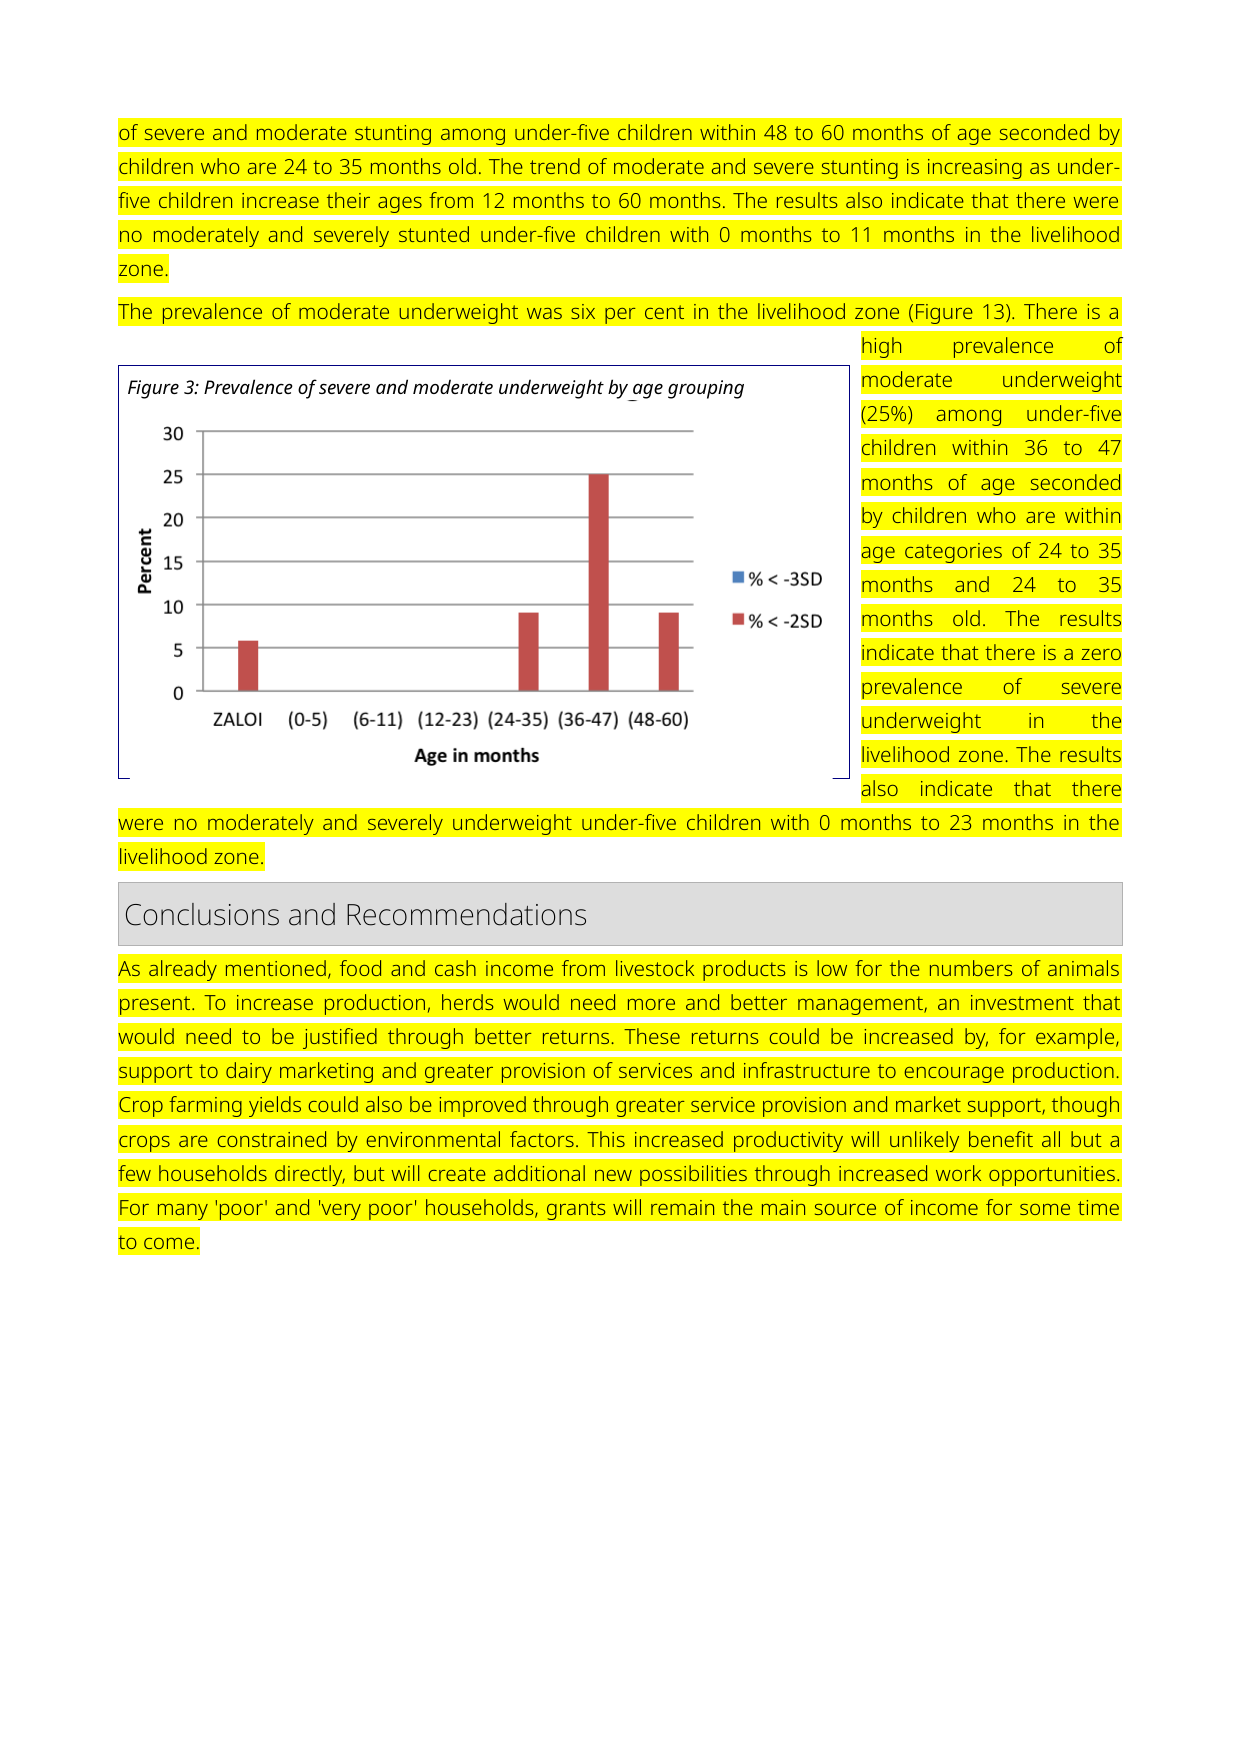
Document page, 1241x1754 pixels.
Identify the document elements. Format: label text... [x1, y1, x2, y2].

picture [129, 400, 833, 780]
text Figure 3: Prevalence of severe and moderate underweight by age grouping [127, 374, 840, 399]
table_header Conclusions and Recommendations [119, 883, 1122, 945]
text The prevalence of moderate underweight was six per cent in the livelihood zone (Figure 13). There is a high prevalence of moderate underweight (25%) among under-five children within 36 to 47 months of age seconded by children who are within age categories of 24 to 35 months and 24 to 35 months old. The results indicate that there is a zero prevalence of severe underweight in the livelihood zone. The results also indicate that there were no moderately and severely underweight under-five children with 0 months to 23 months in the livelihood zone. [118, 297, 1122, 871]
text As already mentioned, food and cash income from livestock products is low for the numbers of animals present. To increase production, herds would need more and better management, an investment that would need to be justified through better returns. These returns could be increased by, for example, support to dairy marketing and greater provision of services and infrastructure to encourage production. Crop farming yields could also be improved through greater service provision and market support, though crops are constrained by environmental factors. This increased productivity will unlikely benefit all but a few households directly, but will create additional new possibilities through increased work opportunities. For many 'poor' and 'very poor' households, grants will remain the main source of income for some time to come. [118, 954, 1122, 1255]
text of severe and moderate stunting among under-five children within 48 to 60 months of age seconded by children who are 24 to 35 months old. The trend of moderate and severe stunting is increasing as under-five children increase their ages from 12 months to 60 months. The results also indicate that there were no moderately and severely stunted under-five children with 0 months to 11 months in the livelihood zone. [118, 118, 1122, 283]
